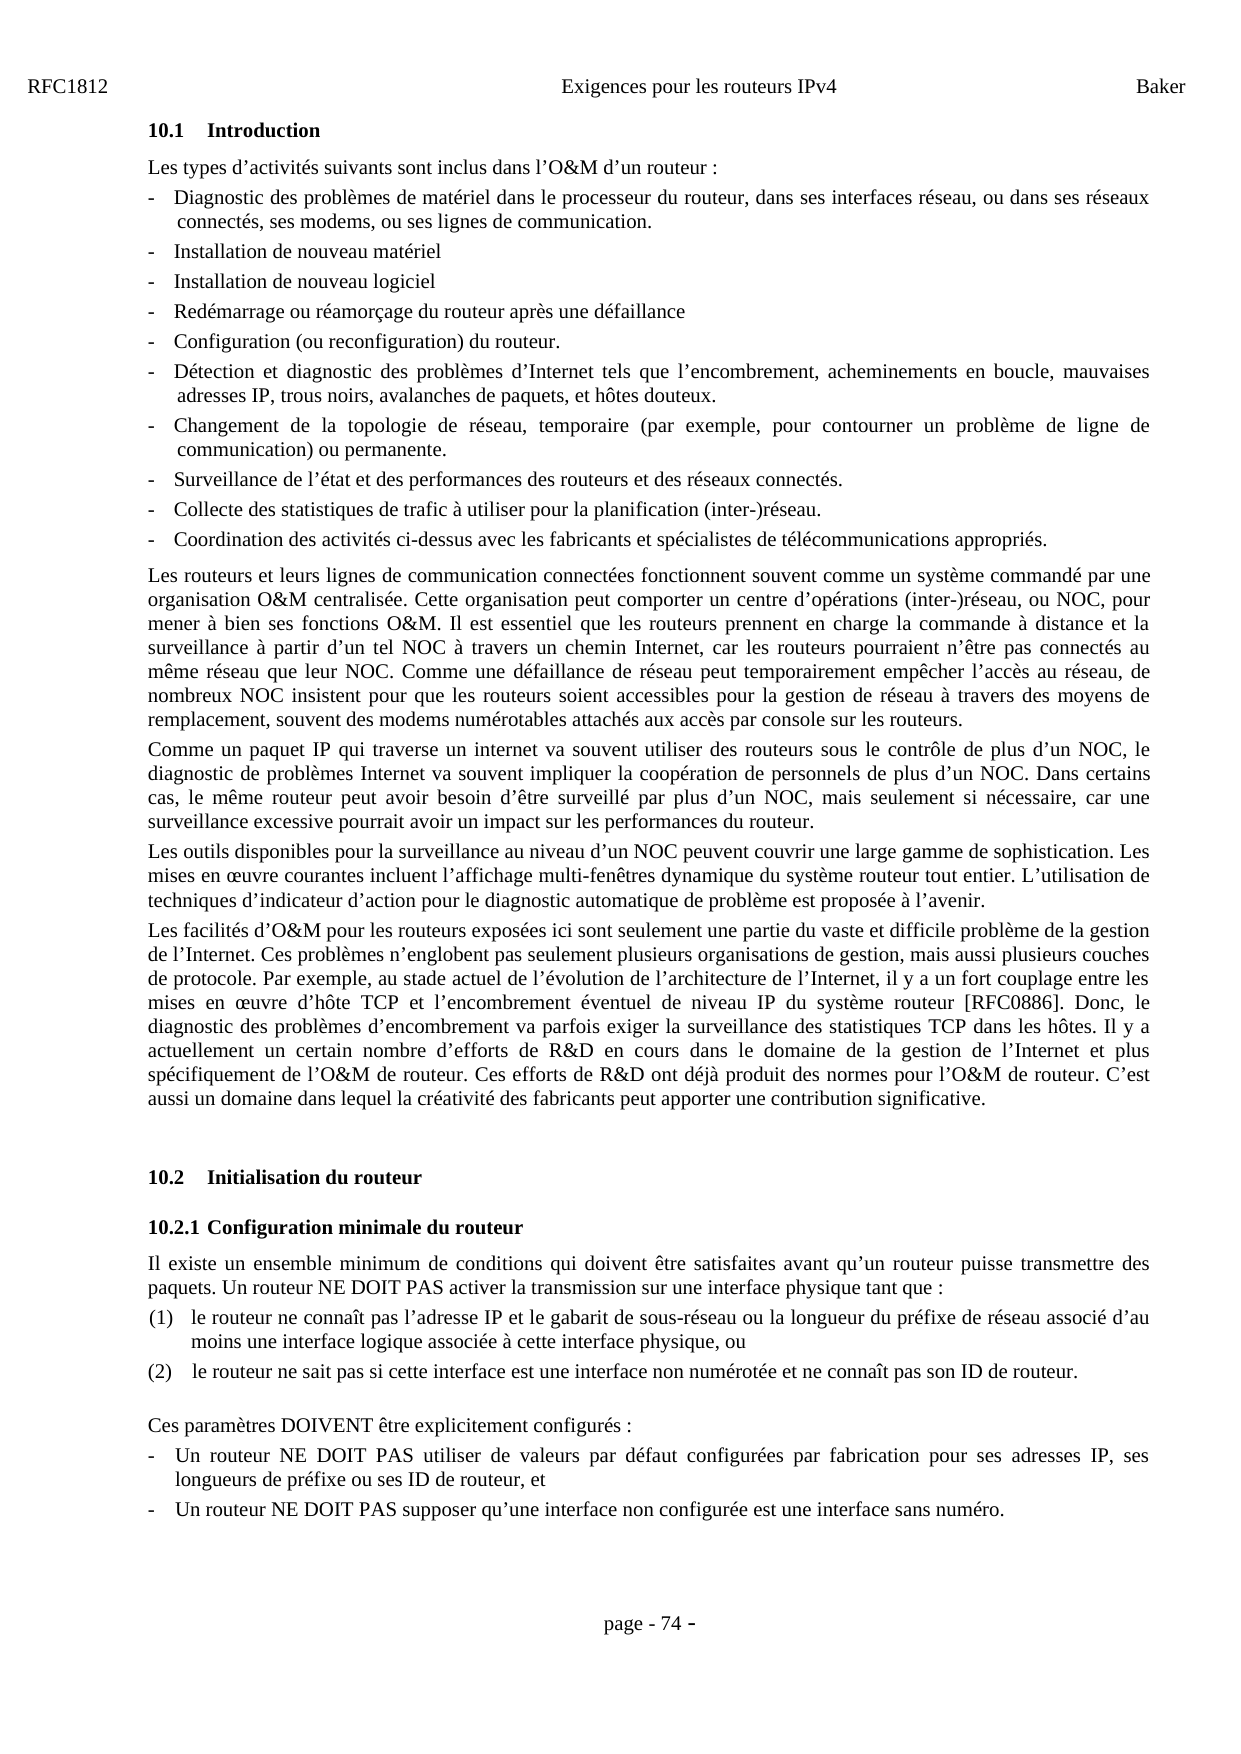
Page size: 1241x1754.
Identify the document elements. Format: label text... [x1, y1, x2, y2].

text - Installation de nouveau matériel [148, 239, 1152, 263]
text - Redémarrage ou réamorçage du routeur après une défaillance [148, 299, 1152, 323]
list (2) le routeur ne sait pas si cette interface est une interface non numérotée et ne connaît pas son ID de routeur. [148, 1359, 1152, 1383]
subtitle 10.2 Initialisation du routeur [148, 1165, 1152, 1189]
text - Détection et diagnostic des problèmes d’Internet tels que l’encombrement, acheminements en boucle, mauvaises adresses IP, trous noirs, avalanches de paquets, et hôtes douteux. [148, 359, 1152, 407]
text Les facilités d’O&M pour les routeurs exposées ici sont seulement une partie du vaste et difficile problème de la gestion de l’Internet. Ces problèmes n’englobent pas seulement plusieurs organisations de gestion, mais aussi plusieurs couches de protocole. Par exemple, au stade actuel de l’évolution de l’architecture de l’Internet, il y a un fort couplage entre les mises en œuvre d’hôte TCP et l’encombrement éventuel de niveau IP du système routeur [RFC0886]. Donc, le diagnostic des problèmes d’encombrement va parfois exiger la surveillance des statistiques TCP dans les hôtes. Il y a actuellement un certain nombre d’efforts de R&D en cours dans le domaine de la gestion de l’Internet et plus spécifiquement de l’O&M de routeur. Ces efforts de R&D ont déjà produit des normes pour l’O&M de routeur. C’est aussi un domaine dans lequel la créativité des fabricants peut apporter une contribution significative. [148, 917, 1152, 1110]
text Il existe un ensemble minimum de conditions qui doivent être satisfaites avant qu’un routeur puisse transmettre des paquets. Un routeur NE DOIT PAS activer la transmission sur une interface physique tant que : [148, 1251, 1152, 1299]
text - Configuration (ou reconfiguration) du routeur. [148, 329, 1152, 353]
subtitle 10.2.1 Configuration minimale du routeur [148, 1214, 1152, 1239]
text Ces paramètres DOIVENT être explicitement configurés : [148, 1413, 1152, 1437]
text Comme un paquet IP qui traverse un internet va souvent utiliser des routeurs sous le contrôle de plus d’un NOC, le diagnostic de problèmes Internet va souvent impliquer la coopération de personnels de plus d’un NOC. Dans certains cas, le même routeur peut avoir besoin d’être surveillé par plus d’un NOC, mais seulement si nécessaire, car une surveillance excessive pourrait avoir un impact sur les performances du routeur. [148, 737, 1152, 833]
list - Un routeur NE DOIT PAS supposer qu’une interface non configurée est une interface sans numéro. [148, 1497, 1152, 1521]
text Les outils disponibles pour la surveillance au niveau d’un NOC peuvent couvrir une large gamme de sophistication. Les mises en œuvre courantes incluent l’affichage multi-fenêtres dynamique du système routeur tout entier. L’utilisation de techniques d’indicateur d’action pour le diagnostic automatique de problème est proposée à l’avenir. [148, 839, 1152, 912]
text - Surveillance de l’état et des performances des routeurs et des réseaux connectés. [148, 467, 1152, 491]
text - Coordination des activités ci-dessus avec les fabricants et spécialistes de télécommunications appropriés. [148, 527, 1152, 551]
text - Collecte des statistiques de trafic à utiliser pour la planification (inter-)réseau. [148, 497, 1152, 521]
text Les types d’activités suivants sont inclus dans l’O&M d’un routeur : [148, 155, 1152, 179]
list (1) le routeur ne connaît pas l’adresse IP et le gabarit de sous-réseau ou la longueur du préfixe de réseau associé d’au moins une interface logique associée à cette interface physique, ou [149, 1305, 1152, 1353]
subtitle 10.1 Introduction [148, 118, 1152, 142]
text - Installation de nouveau logiciel [148, 269, 1152, 293]
text Les routeurs et leurs lignes de communication connectées fonctionnent souvent comme un système commandé par une organisation O&M centralisée. Cette organisation peut comporter un centre d’opérations (inter-)réseau, ou NOC, pour mener à bien ses fonctions O&M. Il est essentiel que les routeurs prennent en charge la commande à distance et la surveillance à partir d’un tel NOC à travers un chemin Internet, car les routeurs pourraient n’être pas connectés au même réseau que leur NOC. Comme une défaillance de réseau peut temporairement empêcher l’accès au réseau, de nombreux NOC insistent pour que les routeurs soient accessibles pour la gestion de réseau à travers des moyens de remplacement, souvent des modems numérotables attachés aux accès par console sur les routeurs. [148, 563, 1152, 731]
text - Diagnostic des problèmes de matériel dans le processeur du routeur, dans ses interfaces réseau, ou dans ses réseaux connectés, ses modems, ou ses lignes de communication. [148, 185, 1152, 233]
text - Changement de la topologie de réseau, temporaire (par exemple, pour contourner un problème de ligne de communication) ou permanente. [148, 413, 1152, 461]
text - Un routeur NE DOIT PAS utiliser de valeurs par défaut configurées par fabrication pour ses adresses IP, ses longueurs de préfixe ou ses ID de routeur, et [148, 1443, 1152, 1491]
